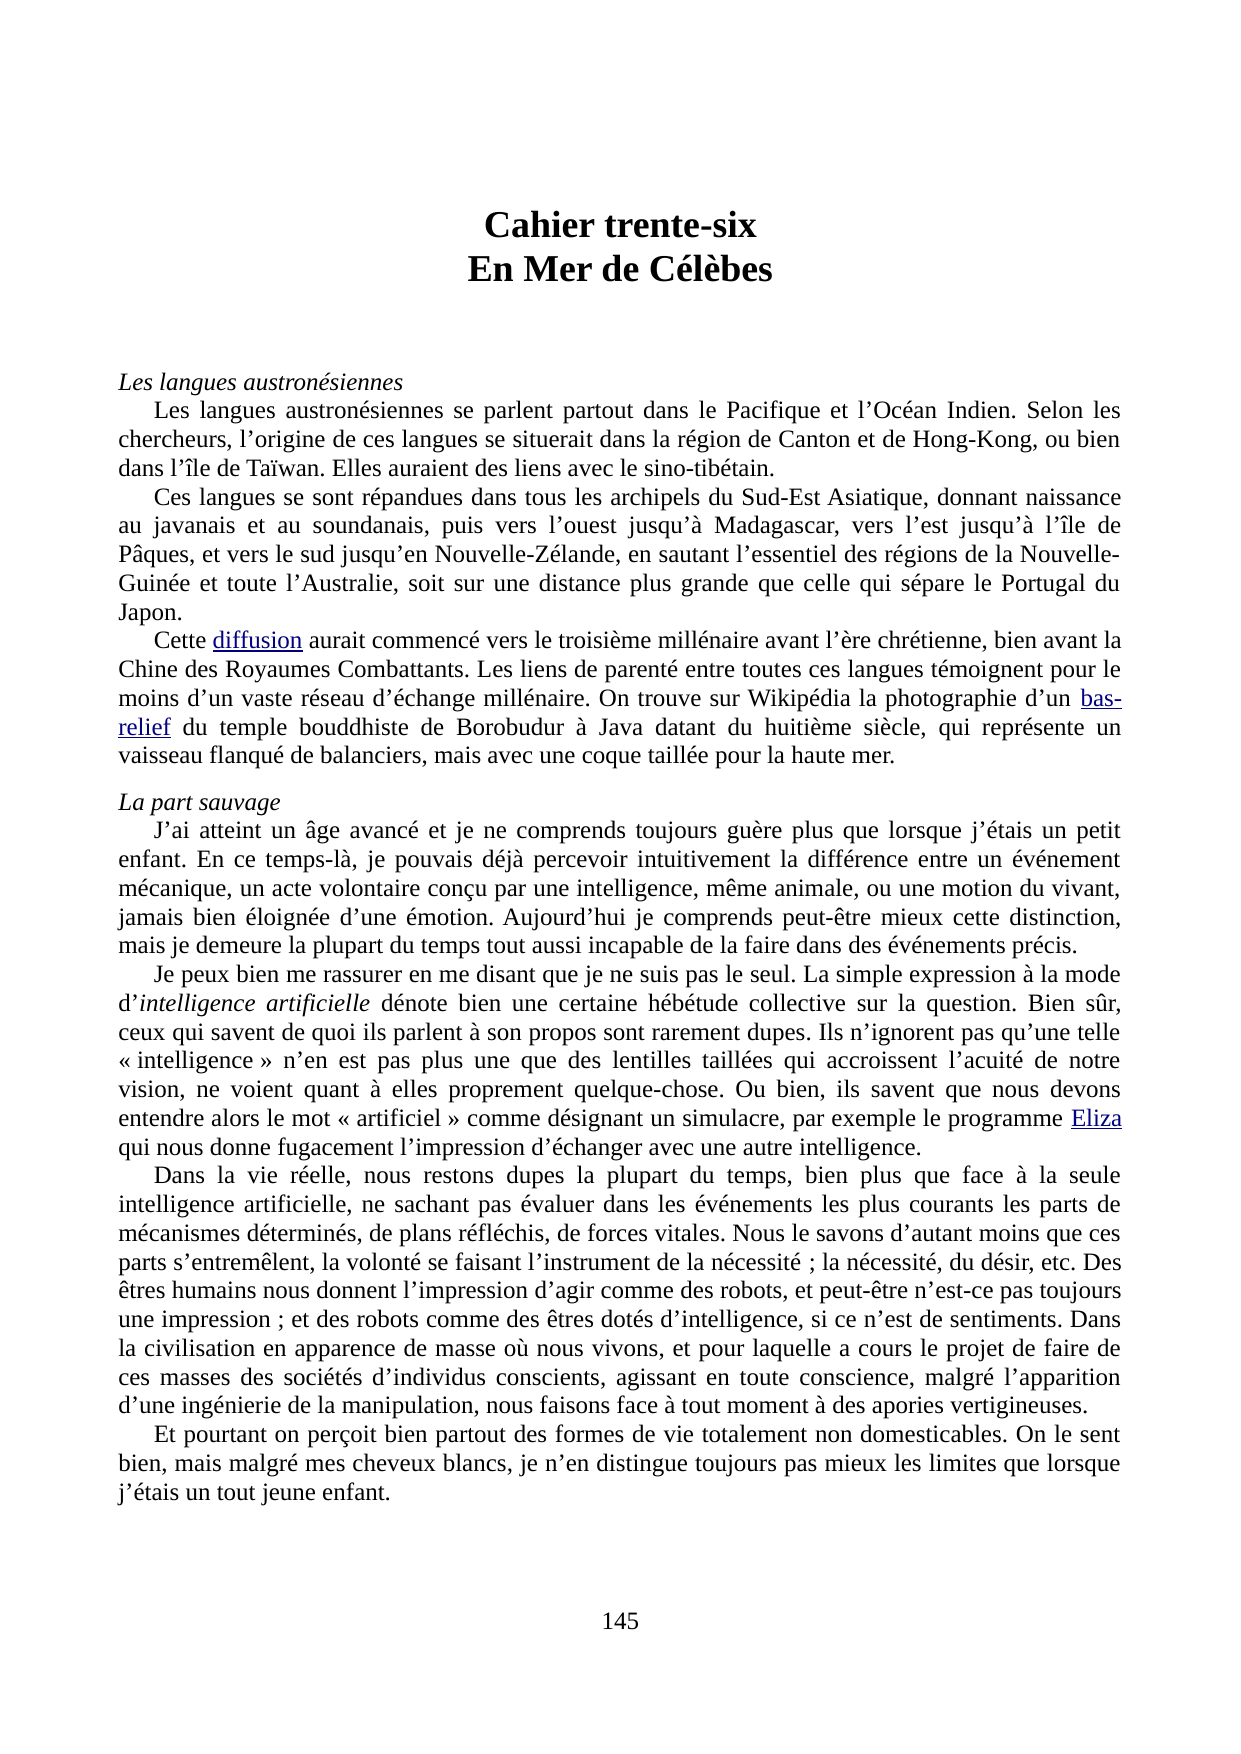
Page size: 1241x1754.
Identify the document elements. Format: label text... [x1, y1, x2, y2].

text J’ai atteint un âge avancé et je ne comprends toujours guère plus que lorsque j’étais un petit enfant. En ce temps-là, je pouvais déjà percevoir intuitivement la différence entre un événement mécanique, un acte volontaire conçu par une intelligence, même animale, ou une motion du vivant, jamais bien éloignée d’une émotion. Aujourd’hui je comprends peut-être mieux cette distinction, mais je demeure la plupart du temps tout aussi incapable de la faire dans des événements précis. [118, 816, 1122, 959]
subtitle Les langues austronésiennes [118, 367, 1122, 395]
text Les langues austronésiennes se parlent partout dans le Pacifique et l’Océan Indien. Selon les chercheurs, l’origine de ces langues se situerait dans la région de Canton et de Hong-Kong, ou bien dans l’île de Taïwan. Elles auraient des liens avec le sino-tibétain. [118, 395, 1122, 482]
text Dans la vie réelle, nous restons dupes la plupart du temps, bien plus que face à la seule intelligence artificielle, ne sachant pas évaluer dans les événements les plus courants les parts de mécanismes déterminés, de plans réfléchis, de forces vitales. Nous le savons d’autant moins que ces parts s’entremêlent, la volonté se faisant l’instrument de la nécessité ; la nécessité, du désir, etc. Des êtres humains nous donnent l’impression d’agir comme des robots, et peut-être n’est-ce pas toujours une impression ; et des robots comme des êtres dotés d’intelligence, si ce n’est de sentiments. Dans la civilisation en apparence de masse où nous vivons, et pour laquelle a cours le projet de faire de ces masses des sociétés d’individus conscients, agissant en toute conscience, malgré l’apparition d’une ingénierie de la manipulation, nous faisons face à tout moment à des apories vertigineuses. [118, 1161, 1122, 1419]
text Et pourtant on perçoit bien partout des formes de vie totalement non domesticables. On le sent bien, mais malgré mes cheveux blancs, je n’en distingue toujours pas mieux les limites que lorsque j’étais un tout jeune enfant. [118, 1419, 1122, 1506]
text Je peux bien me rassurer en me disant que je ne suis pas le seul. La simple expression à la mode d’intelligence artificielle dénote bien une certaine hébétude collective sur la question. Bien sûr, ceux qui savent de quoi ils parlent à son propos sont rarement dupes. Ils n’ignorent pas qu’une telle « intelligence » n’en est pas plus une que des lentilles taillées qui accroissent l’acuité de notre vision, ne voient quant à elles proprement quelque-chose. Ou bien, ils savent que nous devons entendre alors le mot « artificiel » comme désignant un simulacre, par exemple le programme Eliza qui nous donne fugacement l’impression d’échanger avec une autre intelligence. [118, 959, 1122, 1161]
subtitle La part sauvage [118, 787, 1122, 816]
text Ces langues se sont répandues dans tous les archipels du Sud-Est Asiatique, donnant naissance au javanais et au soundanais, puis vers l’ouest jusqu’à Madagascar, vers l’est jusqu’à l’île de Pâques, et vers le sud jusqu’en Nouvelle-Zélande, en sautant l’essentiel des régions de la Nouvelle-Guinée et toute l’Australie, soit sur une distance plus grande que celle qui sépare le Portugal du Japon. [118, 482, 1122, 625]
text Cette diffusion aurait commencé vers le troisième millénaire avant l’ère chrétienne, bien avant la Chine des Royaumes Combattants. Les liens de parenté entre toutes ces langues témoignent pour le moins d’un vaste réseau d’échange millénaire. On trouve sur Wikipédia la photographie d’un bas-relief du temple bouddhiste de Borobudur à Java datant du huitième siècle, qui représente un vaisseau flanqué de balanciers, mais avec une coque taillée pour la haute mer. [118, 625, 1122, 769]
subtitle Cahier trente-six En Mer de Célèbes [118, 202, 1122, 289]
